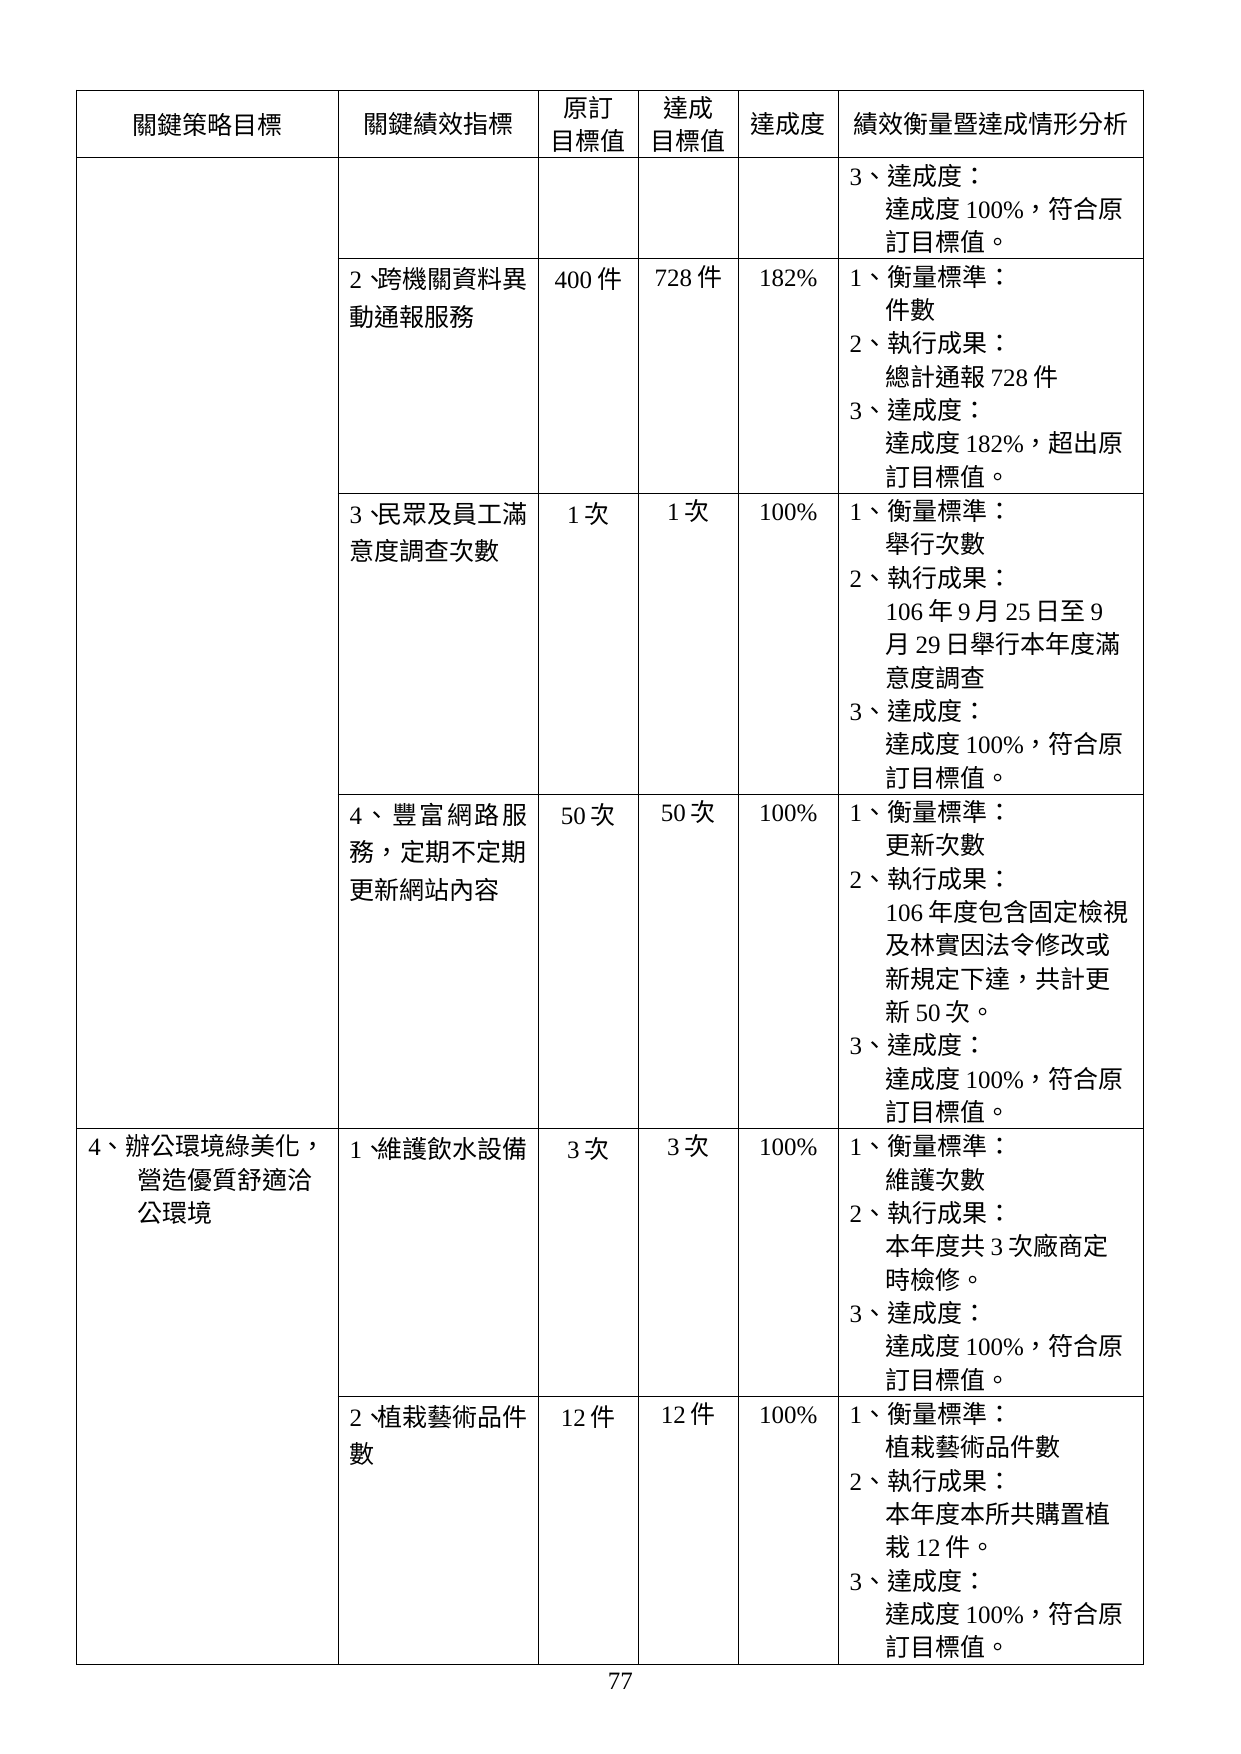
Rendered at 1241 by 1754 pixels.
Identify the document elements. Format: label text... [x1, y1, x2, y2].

table_header 關鍵績效指標 [339, 91, 538, 157]
table_cell 1、衡量標準： 植栽藝術品件數 2、執行成果： 本年度本所共購置植栽12件。 3、達成度： 達成度100%，符合原訂目標值。 [839, 1397, 1143, 1663]
table_cell 辦公環境綠美化，營造優質舒適洽公環境 [77, 1129, 338, 1663]
table_cell 3次 [639, 1129, 738, 1396]
table_header 原訂 目標值 [539, 91, 638, 157]
table_cell 1、維護飲水設備 [339, 1129, 538, 1396]
table_cell 2、植栽藝術品件數 [339, 1397, 538, 1663]
table_cell 728件 [639, 259, 738, 493]
table_cell 1次 [639, 494, 738, 794]
table_cell [739, 158, 838, 258]
table_cell [639, 158, 738, 258]
table_cell [339, 158, 538, 258]
table_cell 1、衡量標準： 維護次數 2、執行成果： 本年度共3次廠商定時檢修。 3、達成度： 達成度100%，符合原訂目標值。 [839, 1129, 1143, 1396]
table_cell 1、衡量標準： 件數 2、執行成果： 總計通報728件 3、達成度： 達成度182%，超出原訂目標值。 [839, 259, 1143, 493]
table_cell 12件 [539, 1397, 638, 1663]
table_cell 3、達成度： 達成度100%，符合原訂目標值。 [839, 158, 1143, 258]
table_cell [77, 158, 338, 1128]
table_cell 1、衡量標準： 舉行次數 2、執行成果： 106年9月25日至9月29日舉行本年度滿意度調查 3、達成度： 達成度100%，符合原訂目標值。 [839, 494, 1143, 794]
table_cell 3、民眾及員工滿意度調查次數 [339, 494, 538, 794]
table_cell 4、豐富網路服務，定期不定期更新網站內容 [339, 795, 538, 1128]
table_cell 2、跨機關資料異動通報服務 [339, 259, 538, 493]
table_cell 100% [739, 494, 838, 794]
table_cell 400件 [539, 259, 638, 493]
table_cell 1、衡量標準： 更新次數 2、執行成果： 106年度包含固定檢視及林實因法令修改或新規定下達，共計更新50次。 3、達成度： 達成度100%，符合原訂目標值。 [839, 795, 1143, 1128]
table_cell 12件 [639, 1397, 738, 1663]
table_cell 182% [739, 259, 838, 493]
table_header 達成 目標值 [639, 91, 738, 157]
table_header 關鍵策略目標 [77, 91, 338, 157]
table_cell [539, 158, 638, 258]
table_header 績效衡量暨達成情形分析 [839, 91, 1143, 157]
table_cell 50次 [639, 795, 738, 1128]
table_cell 50次 [539, 795, 638, 1128]
table_cell 100% [739, 1397, 838, 1663]
table_cell 3次 [539, 1129, 638, 1396]
table_cell 100% [739, 795, 838, 1128]
table_cell 1次 [539, 494, 638, 794]
table_header 達成度 [739, 91, 838, 157]
table_cell 100% [739, 1129, 838, 1396]
